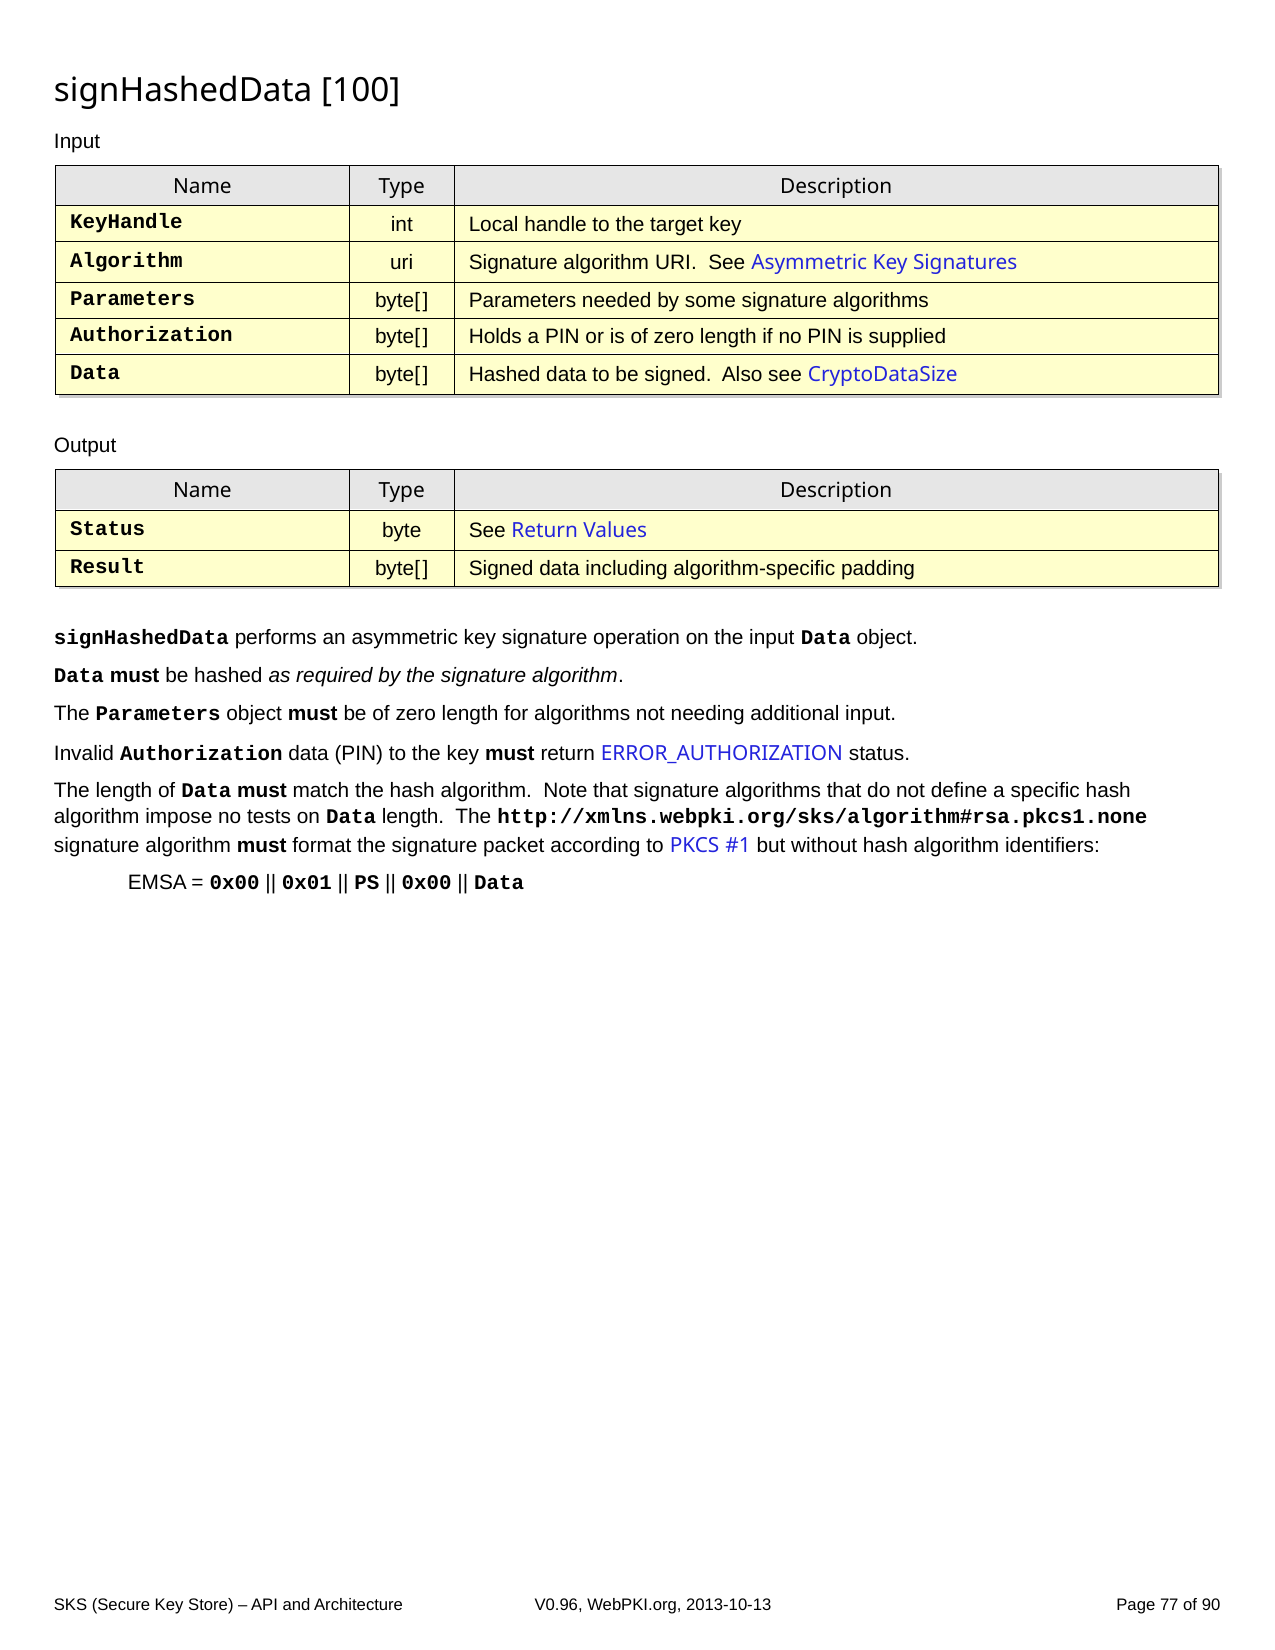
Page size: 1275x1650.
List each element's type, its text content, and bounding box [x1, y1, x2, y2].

table_cell byte⁮[ ] [350, 319, 454, 353]
text Invalid Authorization data (PIN) to the key must return ERROR_AUTHORIZATION status. [54, 738, 1221, 767]
table_cell Signed data including algorithm-specific padding [455, 551, 1218, 586]
table_header Description [455, 470, 1218, 509]
table_cell Parameters needed by some signature algorithms [455, 283, 1218, 318]
text The length of Data must match the hash algorithm. Note that signature algorithms that do not define a specific hash algorithm impose no tests on Data length. The http://xmlns.webpki.org/sks/algorithm#rsa.pkcs1.none signature algorithm must format the signature packet according to PKCS #1 but without hash algorithm identifiers: [54, 778, 1221, 858]
text signHashedData performs an asymmetric key signature operation on the input Data object. [54, 625, 1221, 651]
text Input [54, 129, 1221, 153]
text Data must be hashed as required by the signature algorithm. [54, 663, 1221, 689]
table_header Name [56, 470, 349, 509]
table_cell See Return Values [455, 511, 1218, 550]
table_cell Status [56, 511, 349, 550]
table_cell Algorithm [56, 242, 349, 282]
text Output [54, 433, 1221, 457]
table_cell byte⁮[ ] [350, 355, 454, 394]
table_cell Holds a PIN or is of zero length if no PIN is supplied [455, 319, 1218, 353]
table_cell byte [350, 511, 454, 550]
table_cell KeyHandle [56, 206, 349, 241]
table_cell Parameters [56, 283, 349, 318]
text The Parameters object must be of zero length for algorithms not needing additional input. [54, 700, 1221, 726]
table_cell byte⁮[ ] [350, 283, 454, 318]
text EMSA = 0x00 || 0x01 || PS || 0x00 || Data [54, 870, 1221, 896]
subtitle signHashedData [100] [54, 66, 1221, 111]
table_cell Result [56, 551, 349, 586]
table_header Name [56, 166, 349, 205]
table_cell Data [56, 355, 349, 394]
table_cell Hashed data to be signed. Also see CryptoDataSize [455, 355, 1218, 394]
table_cell Signature algorithm URI. See Asymmetric Key Signatures ‎ [455, 242, 1218, 282]
table_cell byte⁮[ ] [350, 551, 454, 586]
table_cell Local handle to the target key [455, 206, 1218, 241]
table_header Type [350, 470, 454, 509]
table_header Description [455, 166, 1218, 205]
table_cell int [350, 206, 454, 241]
table_cell uri [350, 242, 454, 282]
table_header Type [350, 166, 454, 205]
table_cell Authorization [56, 319, 349, 353]
